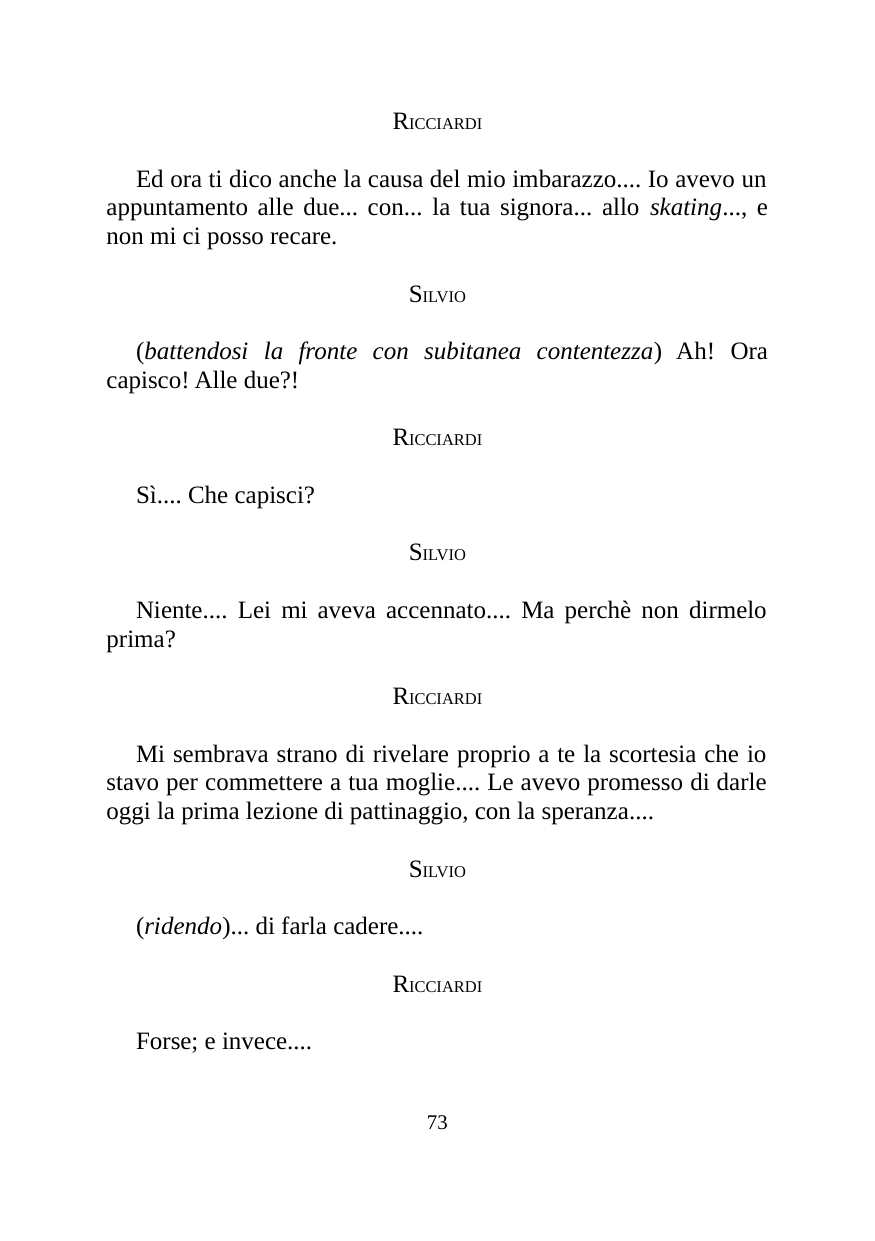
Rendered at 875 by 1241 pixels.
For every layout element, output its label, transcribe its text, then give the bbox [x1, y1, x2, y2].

text (ridendo)... di farla cadere.... [106, 911, 768, 940]
text Ricciardi [106, 422, 768, 451]
text Ed ora ti dico anche la causa del mio imbarazzo.... Io avevo un appuntamento alle due... con... la tua signora... allo skating..., e non mi ci posso recare. [106, 164, 768, 250]
text Silvio [106, 537, 768, 566]
text Forse; e invece.... [106, 1026, 768, 1055]
text Mi sembrava strano di rivelare proprio a te la scortesia che io stavo per commettere a tua moglie.... Le avevo promesso di darle oggi la prima lezione di pattinaggio, con la speranza.... [106, 739, 768, 825]
text Silvio [106, 279, 768, 307]
text Ricciardi [106, 106, 768, 135]
text Ricciardi [106, 681, 768, 710]
text Niente.... Lei mi aveva accennato.... Ma perchè non dirmelo prima? [106, 595, 768, 652]
text Ricciardi [106, 969, 768, 997]
text (battendosi la fronte con subitanea contentezza) Ah! Ora capisco! Alle due?! [106, 336, 768, 394]
text Sì.... Che capisci? [106, 480, 768, 509]
text Silvio [106, 854, 768, 882]
